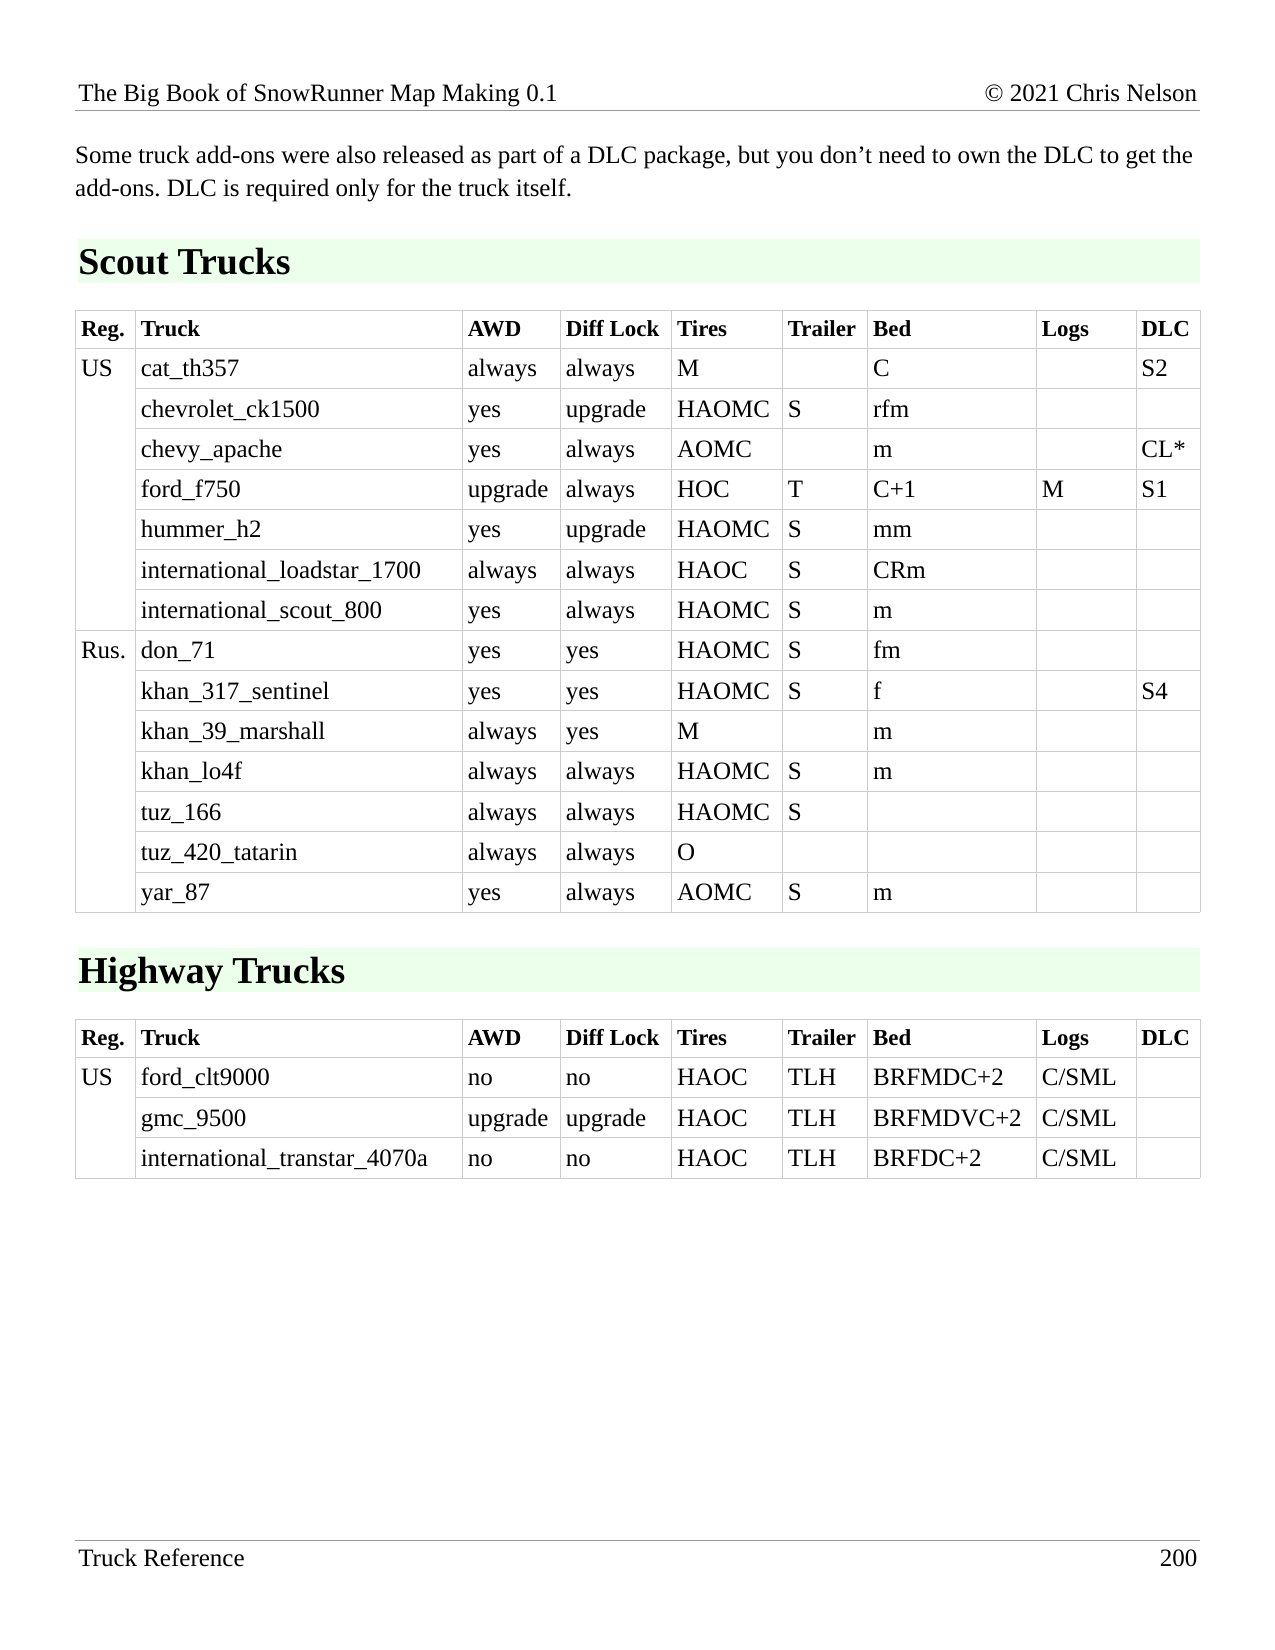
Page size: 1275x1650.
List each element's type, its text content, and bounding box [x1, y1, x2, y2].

table_cell [1137, 1058, 1200, 1097]
table_cell [1137, 752, 1200, 791]
table_cell yes [561, 631, 671, 670]
table_cell [1037, 510, 1136, 549]
table_cell international_scout_800 [136, 590, 462, 630]
table_cell [76, 710, 135, 751]
table_cell S4 [1137, 671, 1200, 710]
table_cell yar_87 [136, 873, 462, 912]
table_header Truck [136, 1020, 462, 1057]
table_cell always [561, 470, 671, 509]
table_cell M [1037, 470, 1136, 509]
table_cell [76, 589, 135, 630]
table_cell khan_317_sentinel [136, 671, 462, 710]
table_cell [1137, 550, 1200, 589]
table_cell TLH [783, 1098, 867, 1137]
table_header Truck [136, 311, 462, 347]
table_cell [1037, 550, 1136, 589]
table_cell [1037, 832, 1136, 872]
table_cell yes [463, 389, 560, 428]
table_cell always [463, 550, 560, 589]
table_cell yes [561, 711, 671, 751]
table_cell HAOMC [672, 631, 782, 670]
table_cell yes [463, 873, 560, 912]
table_cell M [672, 349, 782, 388]
table_cell m [868, 873, 1036, 912]
table_cell AOMC [672, 429, 782, 468]
table_cell always [463, 349, 560, 388]
table_header DLC [1137, 311, 1200, 347]
table_header Diff Lock [561, 311, 671, 347]
table_cell ford_clt9000 [136, 1058, 462, 1097]
table_cell [76, 751, 135, 791]
table_cell US [76, 349, 135, 388]
table_cell [1137, 711, 1200, 751]
table_cell C+1 [868, 470, 1036, 509]
table_header Bed [868, 1020, 1036, 1057]
table_cell BRFMDVC+2 [868, 1098, 1036, 1137]
table_cell [1137, 590, 1200, 630]
table_cell [1137, 389, 1200, 428]
table_cell C/SML [1037, 1058, 1136, 1097]
table_cell C [868, 349, 1036, 388]
table_cell C/SML [1037, 1098, 1136, 1137]
table_cell [76, 509, 135, 549]
table_header AWD [463, 311, 560, 347]
table_cell tuz_166 [136, 792, 462, 831]
table_cell fm [868, 631, 1036, 670]
table_cell yes [463, 510, 560, 549]
table_cell [76, 831, 135, 872]
table_cell upgrade [463, 470, 560, 509]
table_cell upgrade [561, 510, 671, 549]
table_header Reg. [76, 311, 135, 347]
table_cell always [561, 873, 671, 912]
table_cell HAOMC [672, 389, 782, 428]
table_cell always [463, 832, 560, 872]
table_cell TLH [783, 1058, 867, 1097]
table_cell yes [561, 671, 671, 710]
table_cell [1037, 389, 1136, 428]
table_cell Rus. [76, 631, 135, 670]
table_cell no [561, 1138, 671, 1177]
table_cell yes [463, 429, 560, 468]
table_cell [783, 429, 867, 468]
table_cell always [463, 752, 560, 791]
table_cell [1037, 590, 1136, 630]
table_cell HAOMC [672, 792, 782, 831]
table_cell always [561, 752, 671, 791]
table_cell S1 [1137, 470, 1200, 509]
table_cell always [561, 550, 671, 589]
table_cell upgrade [463, 1098, 560, 1137]
table_cell upgrade [561, 389, 671, 428]
table_header AWD [463, 1020, 560, 1057]
table_cell gmc_9500 [136, 1098, 462, 1137]
table_cell [1137, 631, 1200, 670]
table_cell [76, 1097, 135, 1137]
table_cell T [783, 470, 867, 509]
table_cell [868, 792, 1036, 831]
table_cell international_transtar_4070a [136, 1138, 462, 1177]
table_cell HAOC [672, 1138, 782, 1177]
table_cell international_loadstar_1700 [136, 550, 462, 589]
table_cell S [783, 550, 867, 589]
table_cell [76, 872, 135, 912]
table_cell [1137, 832, 1200, 872]
table_cell M [672, 711, 782, 751]
table_cell O [672, 832, 782, 872]
table_cell no [463, 1058, 560, 1097]
table_cell C/SML [1037, 1138, 1136, 1177]
table_cell mm [868, 510, 1036, 549]
table_cell chevrolet_ck1500 [136, 389, 462, 428]
table_cell yes [463, 631, 560, 670]
table_header Bed [868, 311, 1036, 347]
table_cell always [561, 429, 671, 468]
table_cell [1137, 510, 1200, 549]
table_cell cat_th357 [136, 349, 462, 388]
table_cell m [868, 590, 1036, 630]
table_cell S2 [1137, 349, 1200, 388]
table_cell khan_lo4f [136, 752, 462, 791]
table_header Trailer [783, 1020, 867, 1057]
table_header Trailer [783, 311, 867, 347]
table_cell [76, 670, 135, 710]
table_cell [1037, 631, 1136, 670]
table_header Logs [1037, 1020, 1136, 1057]
table_cell HAOMC [672, 590, 782, 630]
table_cell m [868, 752, 1036, 791]
table_cell [76, 388, 135, 428]
table_cell no [463, 1138, 560, 1177]
table_cell [1037, 671, 1136, 710]
table_cell S [783, 389, 867, 428]
table_cell HAOMC [672, 671, 782, 710]
table_cell m [868, 429, 1036, 468]
table_cell yes [463, 590, 560, 630]
table_cell S [783, 671, 867, 710]
table_cell always [561, 832, 671, 872]
table_cell S [783, 752, 867, 791]
subtitle Scout Trucks [78, 239, 1200, 283]
table_cell always [561, 590, 671, 630]
table_cell tuz_420_tatarin [136, 832, 462, 872]
table_cell BRFDC+2 [868, 1138, 1036, 1177]
table_cell HAOC [672, 1058, 782, 1097]
table_cell AOMC [672, 873, 782, 912]
table_cell khan_39_marshall [136, 711, 462, 751]
table_cell [1037, 873, 1136, 912]
table_cell S [783, 590, 867, 630]
table_cell [76, 469, 135, 509]
table_cell chevy_apache [136, 429, 462, 468]
table_cell HAOC [672, 1098, 782, 1137]
table_cell [783, 711, 867, 751]
table_cell [1137, 1098, 1200, 1137]
table_cell HAOMC [672, 510, 782, 549]
table_cell always [463, 711, 560, 751]
table_cell [76, 549, 135, 589]
table_cell S [783, 873, 867, 912]
table_cell [76, 791, 135, 831]
table_cell [76, 1137, 135, 1177]
table_cell HOC [672, 470, 782, 509]
table_cell BRFMDC+2 [868, 1058, 1036, 1097]
table_cell HAOMC [672, 752, 782, 791]
table_cell [783, 832, 867, 872]
table_cell m [868, 711, 1036, 751]
table_cell CL* [1137, 429, 1200, 468]
table_cell [1037, 792, 1136, 831]
table_header Logs [1037, 311, 1136, 347]
table_cell [1137, 792, 1200, 831]
table_cell [783, 349, 867, 388]
table_cell no [561, 1058, 671, 1097]
table_header Reg. [76, 1020, 135, 1057]
table_cell always [561, 349, 671, 388]
table_cell f [868, 671, 1036, 710]
table_header Diff Lock [561, 1020, 671, 1057]
table_cell ford_f750 [136, 470, 462, 509]
table_cell [1037, 429, 1136, 468]
table_cell [1037, 752, 1136, 791]
subtitle Highway Trucks [78, 948, 1200, 992]
table_cell [1137, 873, 1200, 912]
table_cell upgrade [561, 1098, 671, 1137]
table_cell yes [463, 671, 560, 710]
table_cell hummer_h2 [136, 510, 462, 549]
table_cell always [463, 792, 560, 831]
table_cell don_71 [136, 631, 462, 670]
table_cell [1037, 349, 1136, 388]
table_cell S [783, 510, 867, 549]
table_cell [868, 832, 1036, 872]
text Some truck add-ons were also released as part of a DLC package, but you don’t need to own the DLC to get the add-ons. DLC is required only for the truck itself. [75, 140, 1200, 202]
table_cell HAOC [672, 550, 782, 589]
table_cell US [76, 1058, 135, 1097]
table_header DLC [1137, 1020, 1200, 1057]
table_cell S [783, 631, 867, 670]
table_cell S [783, 792, 867, 831]
table_cell CRm [868, 550, 1036, 589]
table_cell rfm [868, 389, 1036, 428]
table_cell [1037, 711, 1136, 751]
table_cell TLH [783, 1138, 867, 1177]
table_header Tires [672, 311, 782, 347]
table_cell [76, 428, 135, 468]
table_cell always [561, 792, 671, 831]
table_header Tires [672, 1020, 782, 1057]
table_cell [1137, 1138, 1200, 1177]
